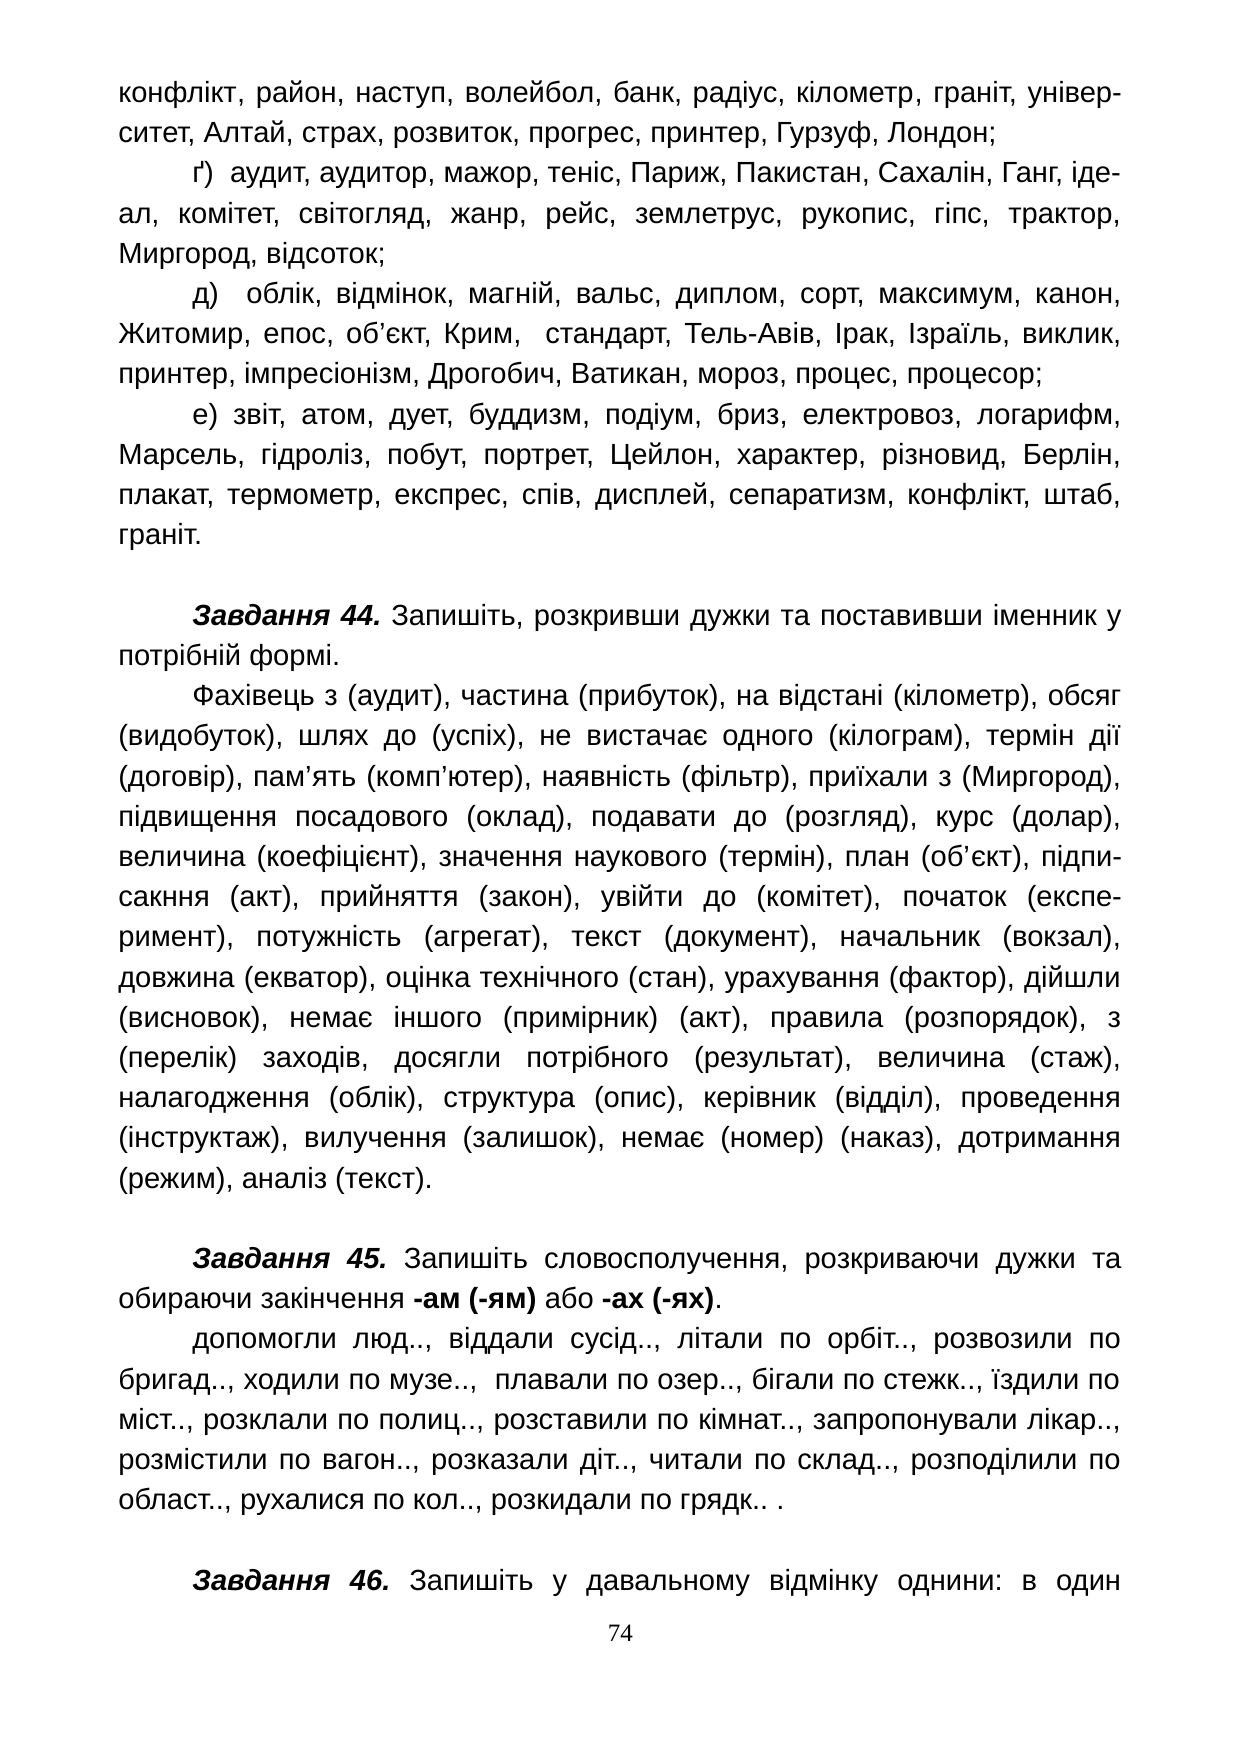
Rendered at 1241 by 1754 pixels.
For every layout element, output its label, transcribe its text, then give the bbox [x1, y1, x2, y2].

text Фахівець з (аудит), частина (прибуток), на відстані (кілометр), обсяг (видобуток), шлях до (успіх), не вистачає одного (кілограм), термін дії (договір), пам’ять (комп’ютер), наявність (фільтр), приїхали з (Миргород), підвищення посадового (оклад), подавати до (розгляд), курс (долар), величина (коефіцієнт), значення наукового (термін), план (об’єкт), підпи-сакння (акт), прийняття (закон), увійти до (комітет), початок (експе-римент), потужність (агрегат), текст (документ), начальник (вокзал), довжина (екватор), оцінка технічного (стан), урахування (фактор), дійшли (висновок), немає іншого (примірник) (акт), правила (розпорядок), з (перелік) заходів, досягли потрібного (результат), величина (стаж), налагодження (облік), структура (опис), керівник (відділ), проведення (інструктаж), вилучення (залишок), немає (номер) (наказ), дотримання (режим), аналіз (текст). [118, 678, 1122, 1194]
text Завдання 44. Запишіть, розкривши дужки та поставивши іменник у потрібній формі. [118, 598, 1122, 671]
text ґ) аудит, аудитор, мажор, теніс, Париж, Пакистан, Сахалін, Ганг, іде-ал, комітет, світогляд, жанр, рейс, землетрус, рукопис, гіпс, трактор, Миргород, відсоток; [118, 155, 1122, 269]
text Завдання 45. Запишіть словосполучення, розкриваючи дужки та обираючи закінчення -ам (-ям) або -ах (-ях). [118, 1241, 1122, 1315]
text Завдання 46. Запишіть у давальному відмінку однини: в один [118, 1563, 1122, 1596]
text д) облік, відмінок, магній, вальс, диплом, сорт, максимум, канон, Житомир, епос, об’єкт, Крим, стандарт, Тель-Авів, Ірак, Ізраїль, виклик, принтер, імпресіонізм, Дрогобич, Ватикан, мороз, процес, процесор; [118, 276, 1122, 390]
text допомогли люд.., віддали сусід.., літали по орбіт.., розвозили по бригад.., ходили по музе.., плавали по озер.., бігали по стежк.., їздили по міст.., розклали по полиц.., розставили по кімнат.., запропонували лікар.., розмістили по вагон.., розказали діт.., читали по склад.., розподілили по област.., рухалися по кол.., розкидали по грядк.. . [118, 1321, 1122, 1516]
text конфлікт, район, наступ, волейбол, банк, радіус, кілометр, граніт, універ-ситет, Алтай, страх, розвиток, прогрес, принтер, Гурзуф, Лондон; [118, 75, 1122, 149]
text е) звіт, атом, дует, буддизм, подіум, бриз, електровоз, логарифм, Марсель, гідроліз, побут, портрет, Цейлон, характер, різновид, Берлін, плакат, термометр, експрес, спів, дисплей, сепаратизм, конфлікт, штаб, граніт. [118, 397, 1122, 551]
